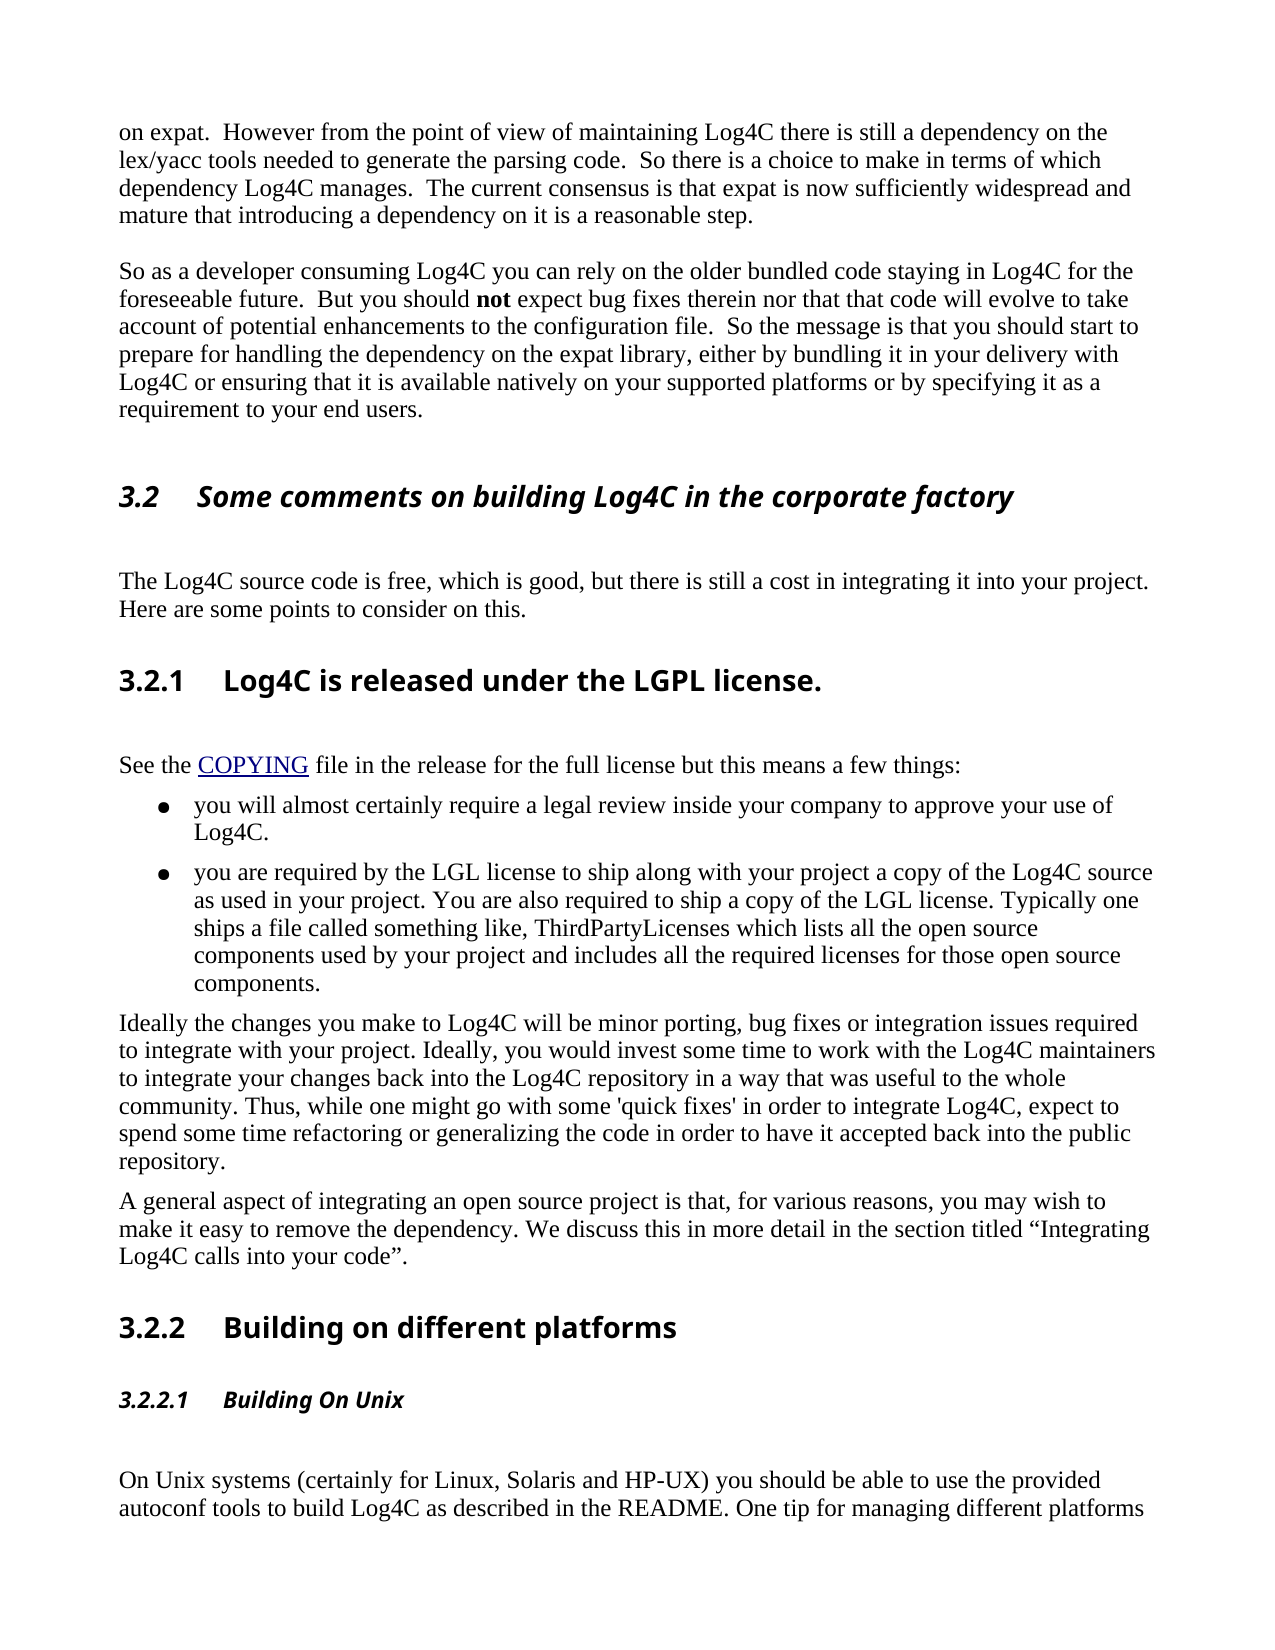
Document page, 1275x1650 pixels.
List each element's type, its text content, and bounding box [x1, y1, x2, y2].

text On Unix systems (certainly for Linux, Solaris and HP-UX) you should be able to use the provided autoconf tools to build Log4C as described in the README. One tip for managing different platforms [118, 1467, 1156, 1522]
text A general aspect of integrating an open source project is that, for various reasons, you may wish to make it easy to remove the dependency. We discuss this in more detail in the section titled “Integrating Log4C calls into your code”. [118, 1187, 1156, 1270]
text So as a developer consuming Log4C you can rely on the older bundled code staying in Log4C for the foreseeable future. But you should not expect bug fixes therein nor that that code will evolve to take account of potential enhancements to the configuration file. So the message is that you should start to prepare for handling the dependency on the expat library, either by bundling it in your delivery with Log4C or ensuring that it is available natively on your supported platforms or by specifying it as a requirement to your end users. [118, 257, 1156, 423]
text See the COPYING file in the release for the full license but this means a few things: [118, 751, 1156, 779]
subtitle Building on different platforms [118, 1307, 1156, 1347]
text Ideally the changes you make to Log4C will be minor porting, bug fixes or integration issues required to integrate with your project. Ideally, you would invest some time to work with the Log4C maintainers to integrate your changes back into the Log4C repository in a way that was useful to the whole community. Thus, while one might go with some 'quick fixes' in order to integrate Log4C, expect to spend some time refactoring or generalizing the code in order to have it accepted back into the public repository. [118, 1009, 1156, 1175]
text on expat. However from the point of view of maintaining Log4C there is still a dependency on the lex/yacc tools needed to generate the parsing code. So there is a choice to make in terms of which dependency Log4C manages. The current consensus is that expat is now sufficiently widespread and mature that introducing a dependency on it is a reasonable step. [118, 118, 1156, 229]
list you are required by the LGL license to ship along with your project a copy of the Log4C source as used in your project. You are also required to ship a copy of the LGL license. Typically one ships a file called something like, ThirdPartyLicenses which lists all the open source components used by your project and includes all the required licenses for those open source components. [156, 858, 1156, 997]
list you will almost certainly require a legal review inside your company to approve your use of Log4C. [156, 791, 1156, 846]
subtitle Building On Unix [118, 1384, 1156, 1415]
subtitle Some comments on building Log4C in the corporate factory [118, 476, 1156, 516]
subtitle Log4C is released under the LGPL license. [118, 660, 1156, 699]
text The Log4C source code is free, which is good, but there is still a cost in integrating it into your project. Here are some points to consider on this. [118, 567, 1156, 623]
